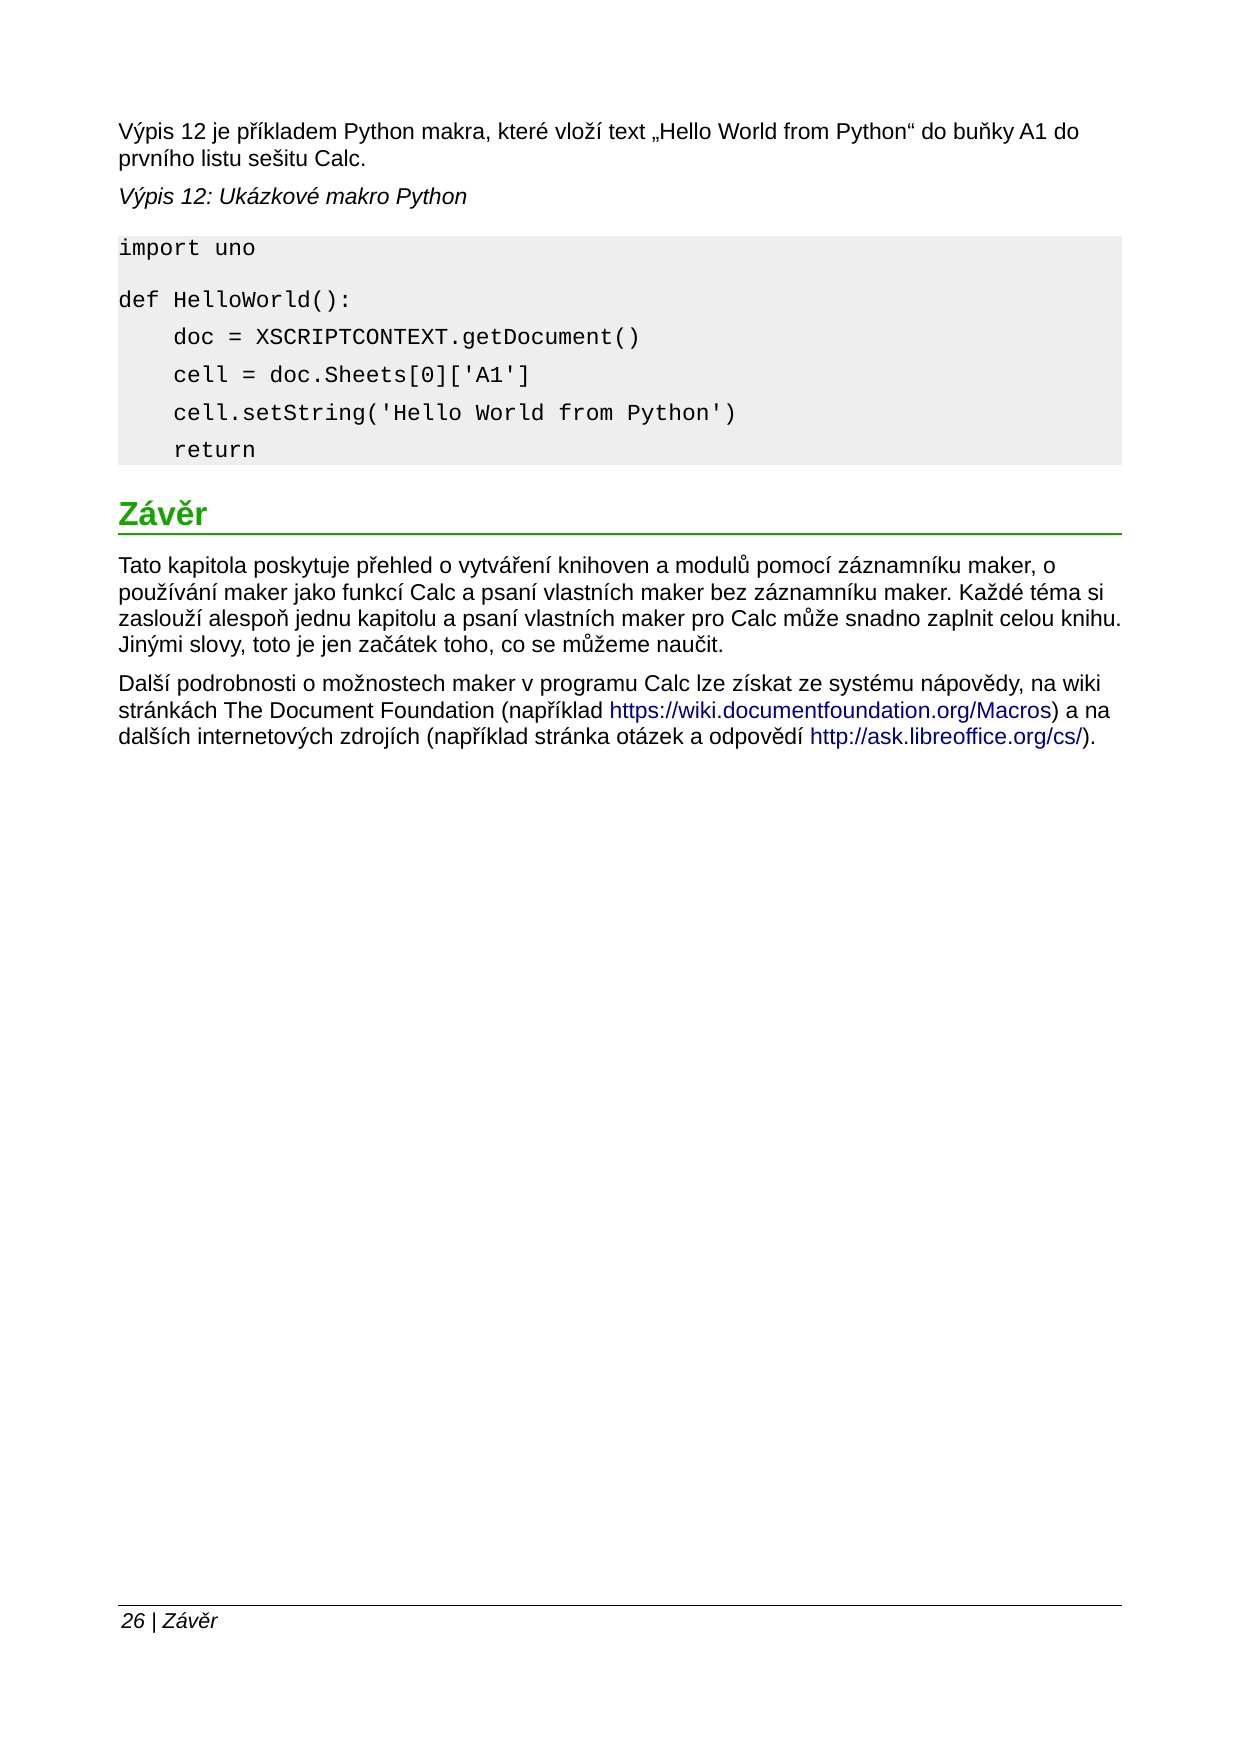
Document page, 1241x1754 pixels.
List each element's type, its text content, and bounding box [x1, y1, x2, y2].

subtitle Závěr [118, 494, 1122, 533]
text doc = XSCRIPTCONTEXT.getDocument() [118, 326, 1122, 352]
text cell.setString('Hello World from Python') [118, 401, 1122, 427]
text import uno def HelloWorld(): [118, 236, 1122, 314]
text Výpis 12: Ukázkové makro Python [118, 183, 1122, 210]
text cell = doc.Sheets[0]['A1'] [118, 363, 1122, 389]
text Výpis 12 je příkladem Python makra, které vloží text „Hello World from Python“ do buňky A1 do prvního listu sešitu Calc. [118, 118, 1122, 171]
text Tato kapitola poskytuje přehled o vytváření knihoven a modulů pomocí záznamníku maker, o používání maker jako funkcí Calc a psaní vlastních maker bez záznamníku maker. Každé téma si zaslouží alespoň jednu kapitolu a psaní vlastních maker pro Calc může snadno zaplnit celou knihu. Jinými slovy, toto je jen začátek toho, co se můžeme naučit. [118, 552, 1122, 658]
text Další podrobnosti o možnostech maker v programu Calc lze získat ze systému nápovědy, na wiki stránkách The Document Foundation (například https://wiki.documentfoundation.org/Macros) a na dalších internetových zdrojích (například stránka otázek a odpovědí http://ask.libreoffice.org/cs/). [118, 670, 1122, 749]
text return [118, 439, 1122, 465]
